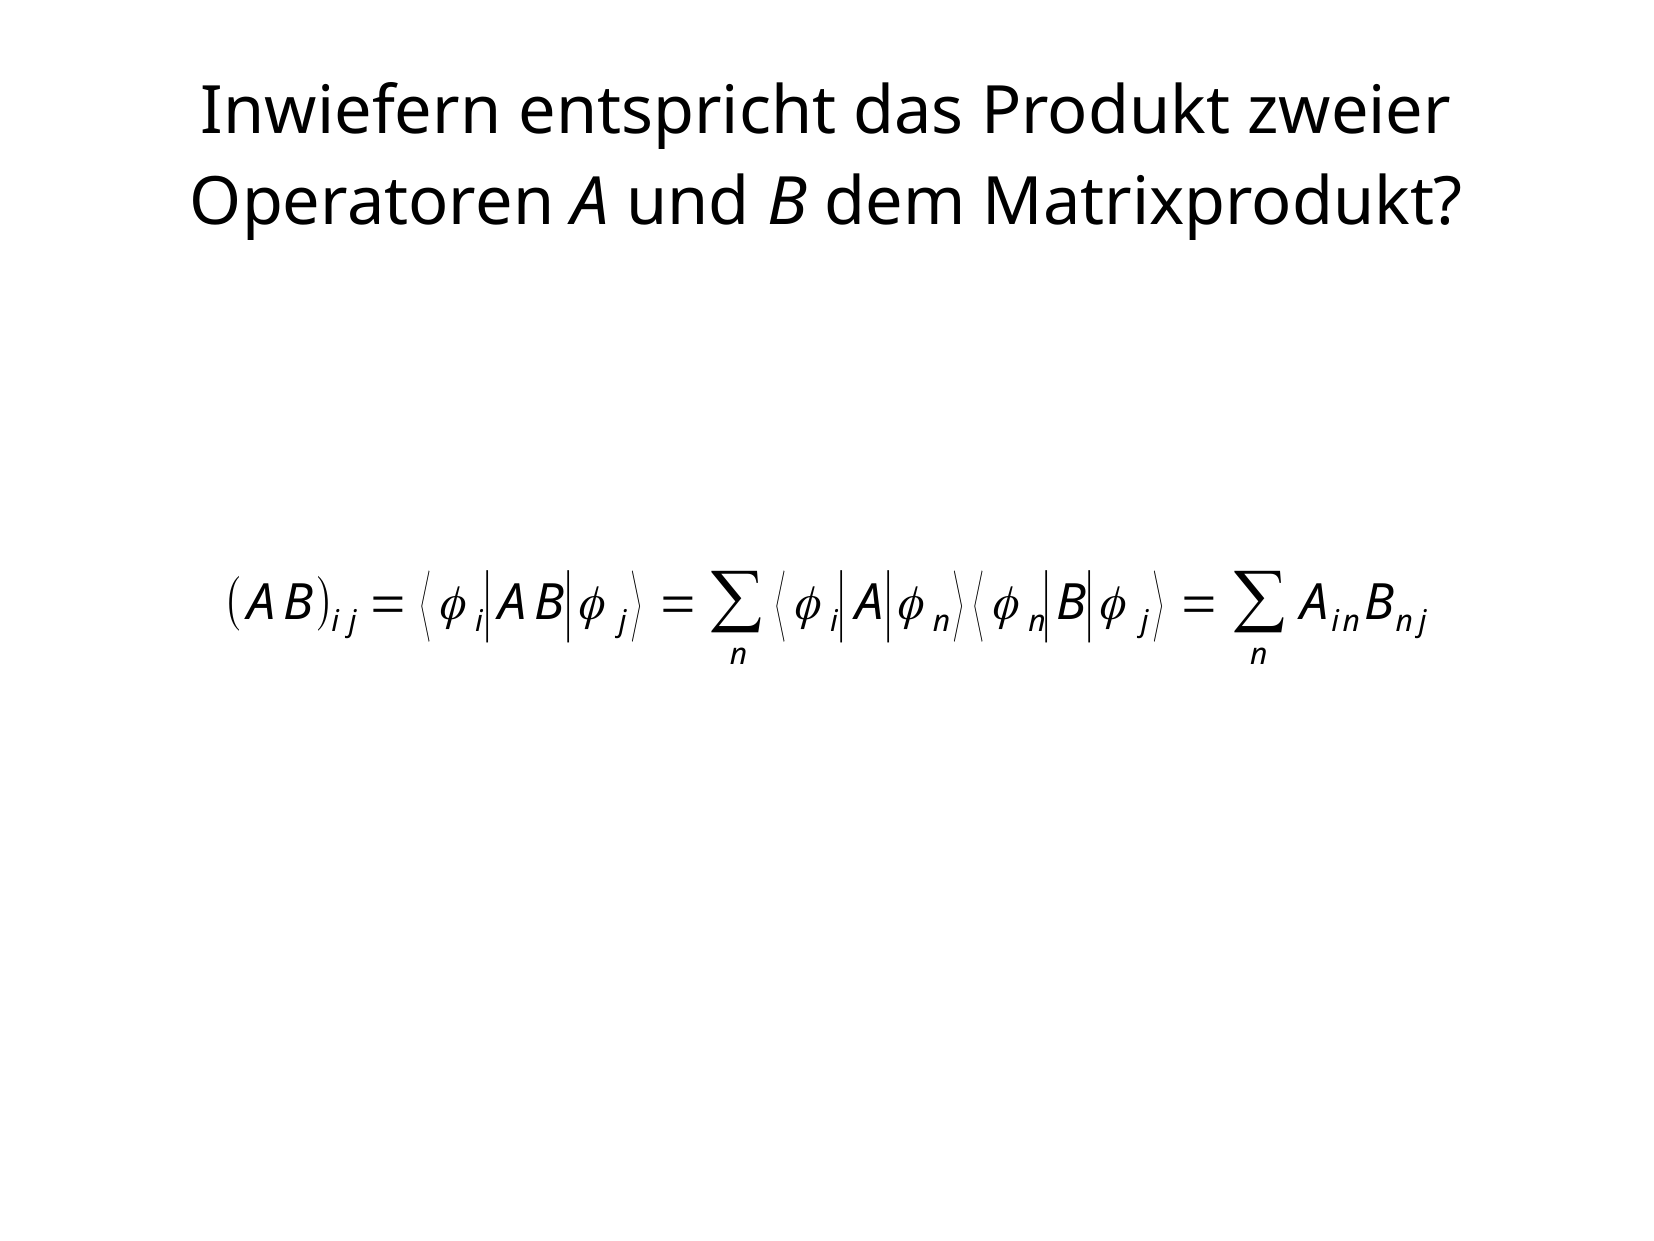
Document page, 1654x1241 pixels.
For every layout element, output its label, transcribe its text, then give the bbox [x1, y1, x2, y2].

title Inwiefern entspricht das Produkt zweier Operatoren A und B dem Matrixprodukt? [82, 49, 1571, 257]
chart [218, 567, 1435, 673]
